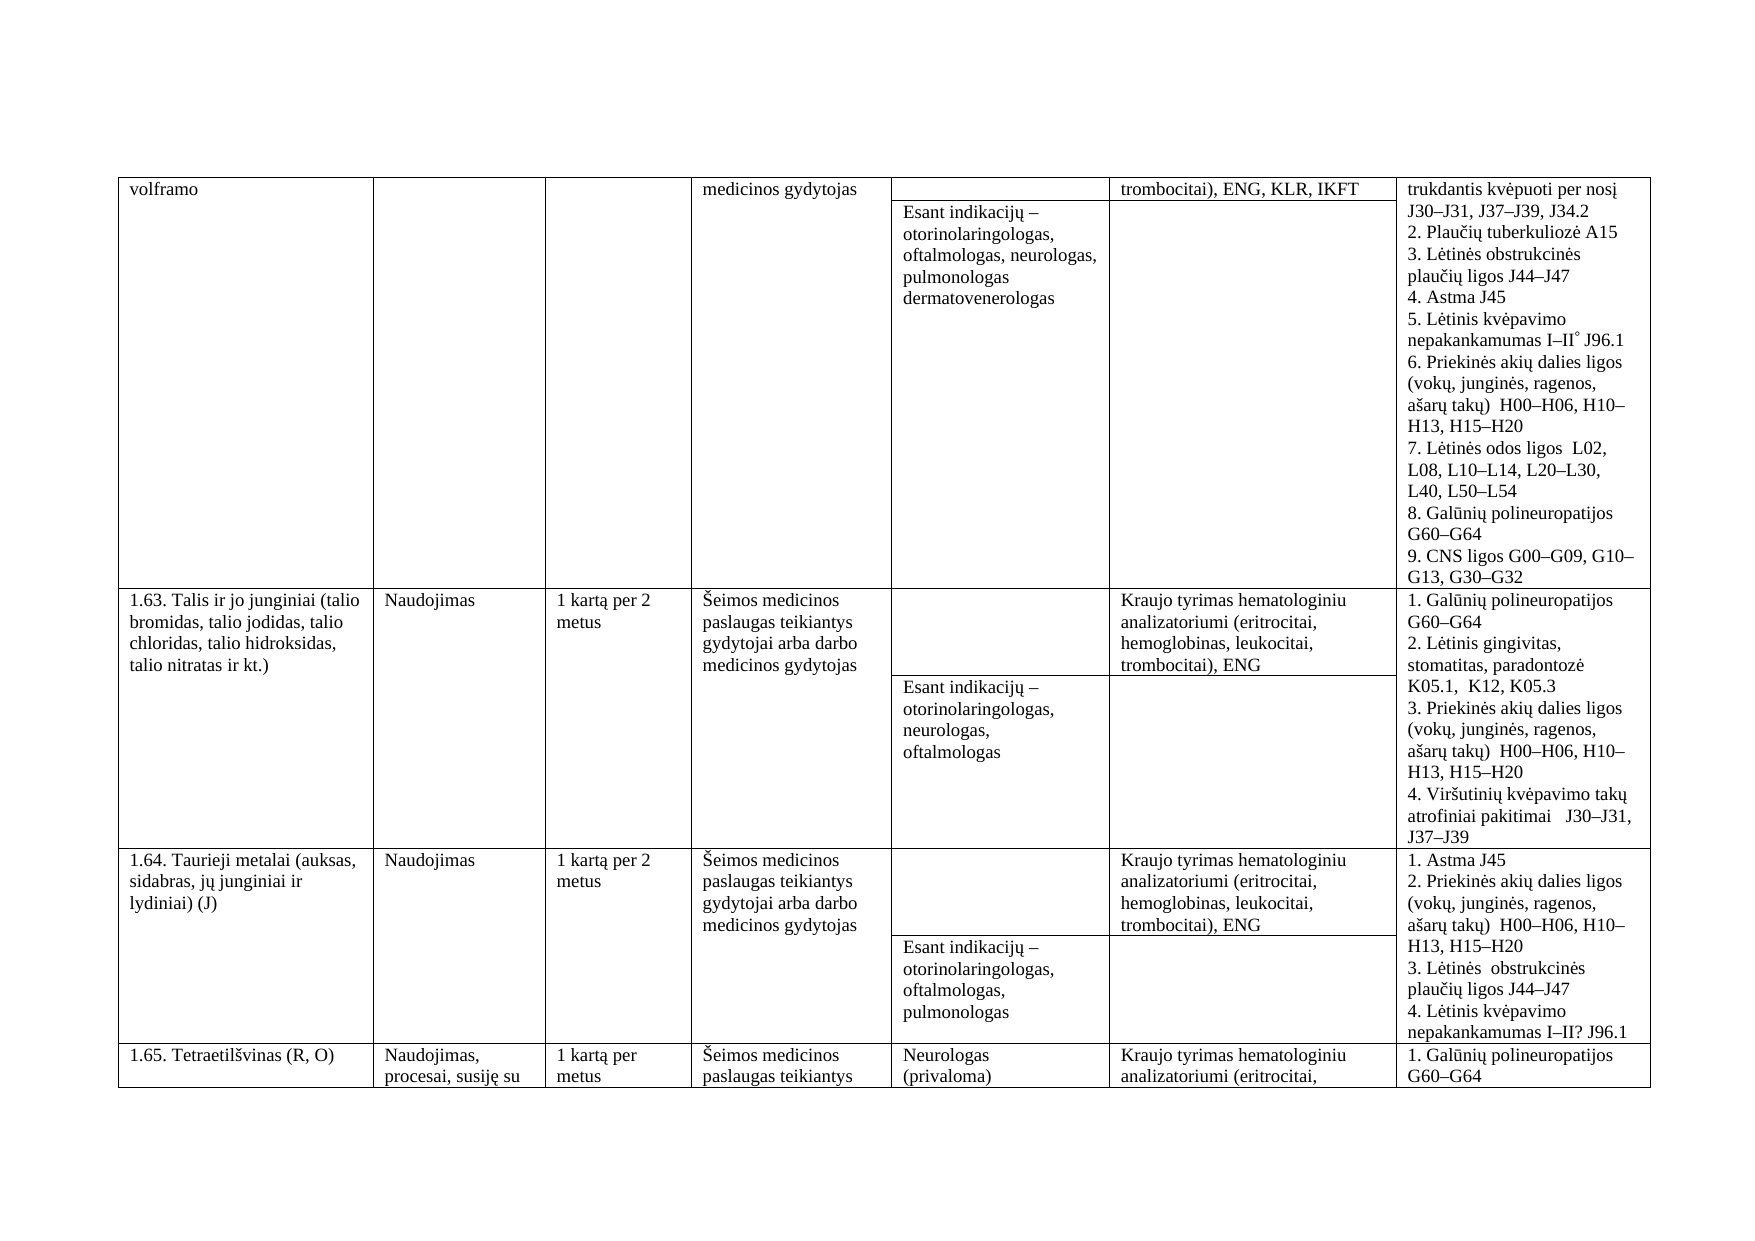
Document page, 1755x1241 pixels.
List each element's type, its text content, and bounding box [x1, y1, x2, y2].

table_cell [1110, 201, 1396, 588]
table_cell trukdantis kvėpuoti per nosį J30–J31, J37–J39, J34.2 2. Plaučių tuberkuliozė A15 3. Lėtinės obstrukcinės plaučių ligos J44–J47 4. Astma J45 5. Lėtinis kvėpavimo nepakankamumas I–II J96.1 6. Priekinės akių dalies ligos (vokų, junginės, ragenos, ašarų takų) H00–H06, H10–H13, H15–H20 7. Lėtinės odos ligos L02, L08, L10–L14, L20–L30, L40, L50–L54 8. Galūnių polineuropatijos G60–G64 9. CNS ligos G00–G09, G10–G13, G30–G32 [1397, 178, 1650, 588]
table_cell [1110, 676, 1396, 848]
table_cell 1 kartą per metus [546, 1044, 691, 1087]
table_cell [892, 589, 1109, 675]
table_cell Esant indikacijų –otorinolaringologas, oftalmologas, pulmonologas [892, 936, 1109, 1043]
table_cell trombocitai), ENG, KLR, IKFT [1110, 178, 1396, 200]
table_cell 1 kartą per 2 metus [546, 589, 691, 848]
table_cell Naudojimas [374, 589, 545, 848]
table_cell 1. Astma J45 2. Priekinės akių dalies ligos (vokų, junginės, ragenos, ašarų takų) H00–H06, H10–H13, H15–H20 3. Lėtinės obstrukcinės plaučių ligos J44–J47 4. Lėtinis kvėpavimo nepakankamumas I–II? J96.1 [1397, 849, 1650, 1043]
table_cell 1.64. Taurieji metalai (auksas, sidabras, jų junginiai ir lydiniai) (J) [119, 849, 373, 1043]
table_cell Šeimos medicinos paslaugas teikiantys gydytojai arba darbo medicinos gydytojas [692, 589, 891, 848]
table_cell [892, 849, 1109, 935]
table_cell Šeimos medicinos paslaugas teikiantys [692, 1044, 891, 1087]
table_cell Kraujo tyrimas hematologiniu analizatoriumi (eritrocitai, [1110, 1044, 1396, 1087]
table_cell Kraujo tyrimas hematologiniu analizatoriumi (eritrocitai, hemoglobinas, leukocitai, trombocitai), ENG [1110, 849, 1396, 935]
table_cell 1.63. Talis ir jo junginiai (talio bromidas, talio jodidas, talio chloridas, talio hidroksidas, talio nitratas ir kt.) [119, 589, 373, 848]
table_cell volframo [119, 178, 373, 588]
table_cell [1110, 936, 1396, 1043]
table_cell Naudojimas, procesai, susiję su [374, 1044, 545, 1087]
table_cell 1. Galūnių polineuropatijos G60–G64 2. Lėtinis gingivitas, stomatitas, paradontozė K05.1, K12, K05.3 3. Priekinės akių dalies ligos (vokų, junginės, ragenos, ašarų takų) H00–H06, H10–H13, H15–H20 4. Viršutinių kvėpavimo takų atrofiniai pakitimai J30–J31, J37–J39 [1397, 589, 1650, 848]
table_cell Šeimos medicinos paslaugas teikiantys gydytojai arba darbo medicinos gydytojas [692, 849, 891, 1043]
table_cell 1. Galūnių polineuropatijos G60–G64 [1397, 1044, 1650, 1087]
table_cell [546, 178, 691, 588]
table_cell Kraujo tyrimas hematologiniu analizatoriumi (eritrocitai, hemoglobinas, leukocitai, trombocitai), ENG [1110, 589, 1396, 675]
table_cell [892, 178, 1109, 200]
table_cell 1 kartą per 2 metus [546, 849, 691, 1043]
table_cell [374, 178, 545, 588]
table_cell Naudojimas [374, 849, 545, 1043]
table_cell Esant indikacijų –otorinolaringologas, oftalmologas, neurologas, pulmonologas dermatovenerologas [892, 201, 1109, 588]
table_cell 1.65. Tetraetilšvinas (R, O) [119, 1044, 373, 1087]
table_cell Esant indikacijų – otorinolaringologas, neurologas, oftalmologas [892, 676, 1109, 848]
table_cell Neurologas (privaloma) [892, 1044, 1109, 1087]
table_cell medicinos gydytojas [692, 178, 891, 588]
